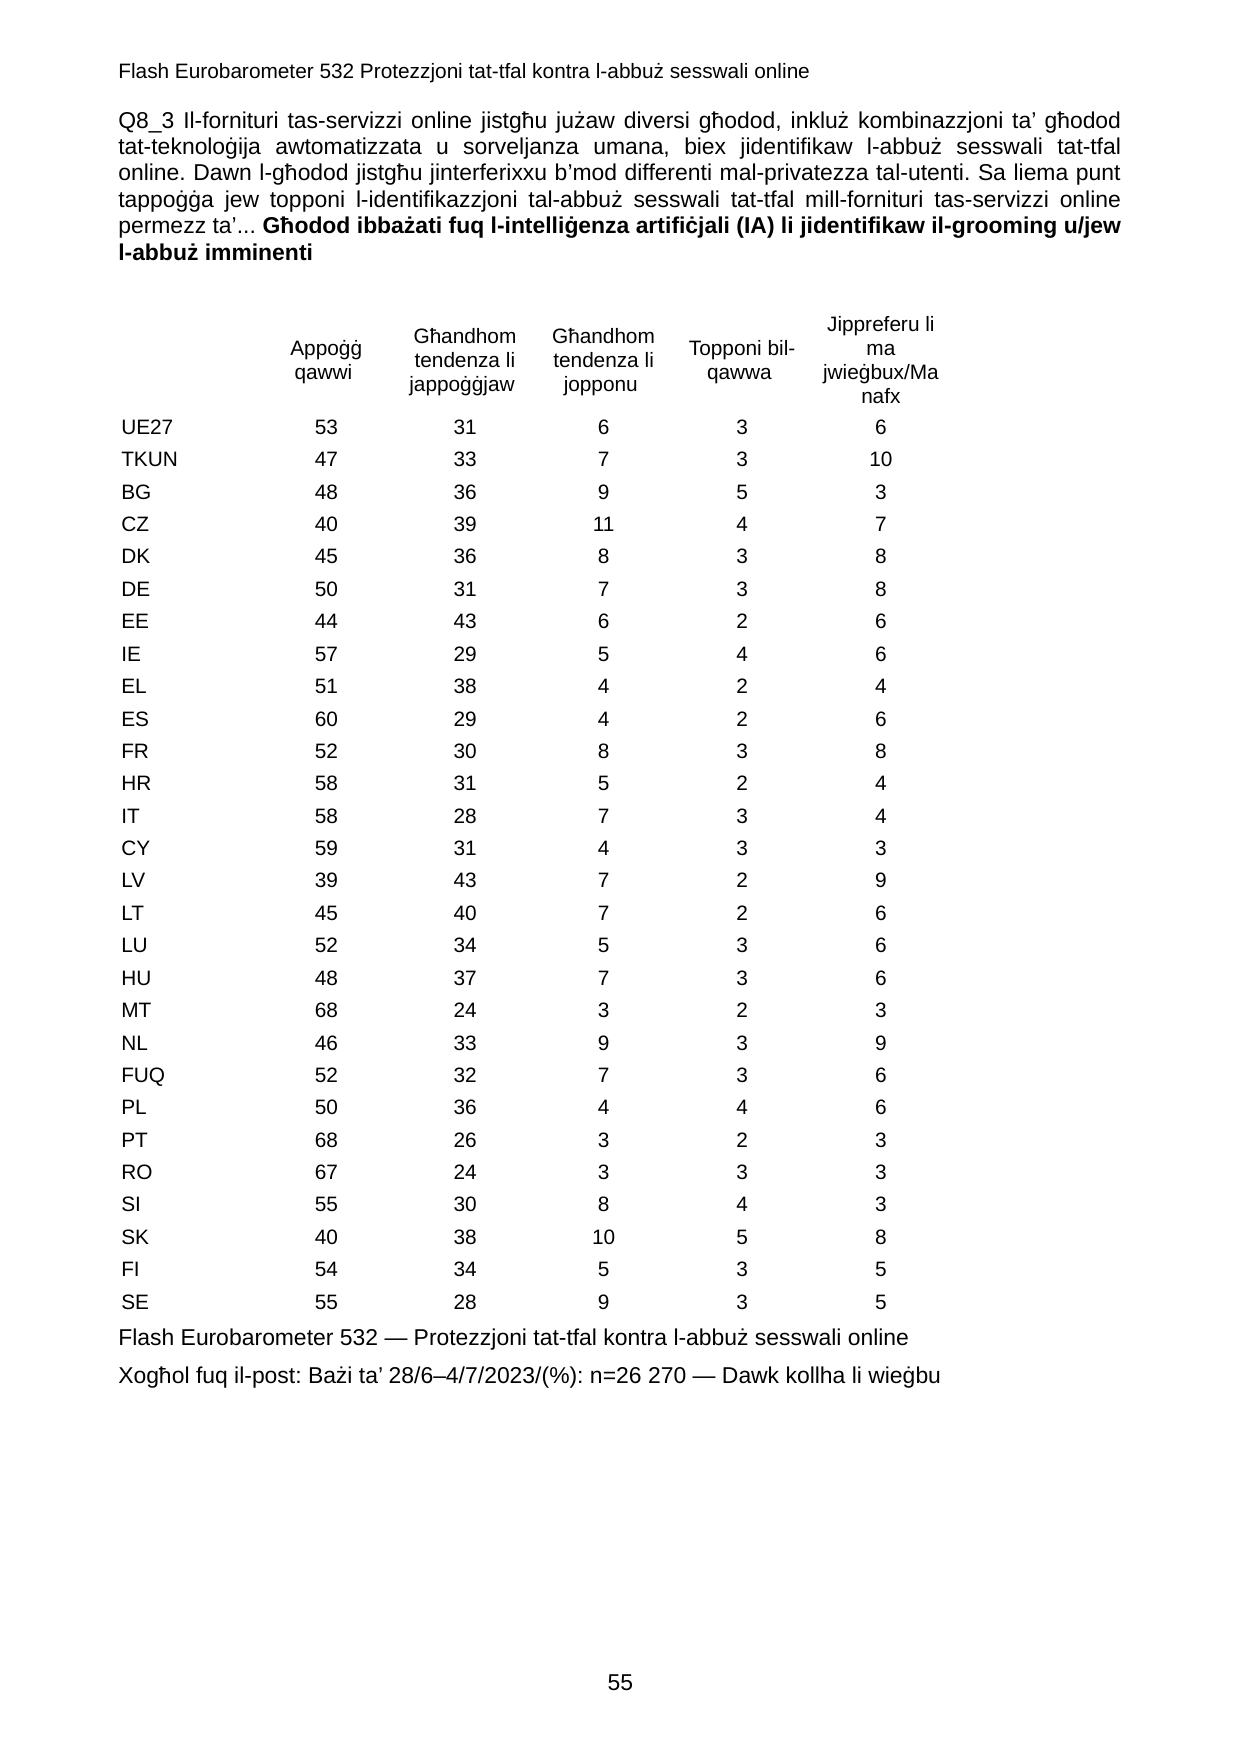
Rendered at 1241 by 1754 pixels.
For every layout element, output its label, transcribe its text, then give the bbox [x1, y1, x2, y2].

table_cell 6 [811, 605, 950, 637]
table_cell 39 [395, 508, 534, 540]
table_cell 45 [257, 540, 395, 573]
table_cell 36 [395, 1091, 534, 1123]
table_cell 3 [811, 475, 950, 508]
table_cell CZ [118, 508, 257, 540]
table_cell 7 [534, 443, 673, 475]
table_cell 58 [257, 799, 395, 832]
table_cell 2 [673, 670, 811, 702]
text Flash Eurobarometer 532 — Protezzjoni tat-tfal kontra l-abbuż sesswali online [118, 1324, 1122, 1350]
table_cell 3 [673, 735, 811, 767]
table_cell 3 [673, 832, 811, 864]
table_cell 9 [811, 864, 950, 897]
table_cell 9 [811, 1026, 950, 1058]
table_cell SI [118, 1188, 257, 1221]
table_cell 44 [257, 605, 395, 637]
table_cell LU [118, 929, 257, 961]
table_header Għandhom tendenza li jopponu [534, 309, 673, 411]
table_cell 3 [534, 994, 673, 1026]
table_cell 3 [811, 1188, 950, 1221]
table_cell BG [118, 475, 257, 508]
table_cell 28 [395, 1285, 534, 1318]
table_cell 3 [673, 540, 811, 573]
table_cell 2 [673, 994, 811, 1026]
table_cell 5 [534, 767, 673, 799]
table_cell 10 [534, 1221, 673, 1253]
table_cell 40 [257, 508, 395, 540]
table_cell 31 [395, 832, 534, 864]
table_cell 57 [257, 638, 395, 670]
table_cell 68 [257, 994, 395, 1026]
table_cell 3 [811, 1123, 950, 1156]
table_cell 7 [534, 1059, 673, 1091]
table_cell NL [118, 1026, 257, 1058]
table_cell 33 [395, 1026, 534, 1058]
table_cell 3 [673, 1156, 811, 1188]
table_cell 43 [395, 605, 534, 637]
table_cell 8 [811, 735, 950, 767]
table_cell RO [118, 1156, 257, 1188]
table_cell 3 [673, 1026, 811, 1058]
table_cell 34 [395, 929, 534, 961]
table_cell 4 [673, 508, 811, 540]
table_cell LV [118, 864, 257, 897]
table_cell 31 [395, 411, 534, 443]
table_cell 30 [395, 1188, 534, 1221]
table_cell 51 [257, 670, 395, 702]
table_cell 24 [395, 994, 534, 1026]
table_cell 47 [257, 443, 395, 475]
table_cell 32 [395, 1059, 534, 1091]
table_cell 3 [811, 1156, 950, 1188]
table_cell 8 [534, 735, 673, 767]
table_cell 52 [257, 929, 395, 961]
table_cell 5 [811, 1253, 950, 1285]
table_cell 6 [811, 1059, 950, 1091]
table_cell EL [118, 670, 257, 702]
table_cell 54 [257, 1253, 395, 1285]
table_cell 2 [673, 702, 811, 734]
table_header Jippreferu li ma jwieġbux/Ma nafx [811, 309, 950, 411]
table_cell 2 [673, 1123, 811, 1156]
table_cell 26 [395, 1123, 534, 1156]
table_cell IE [118, 638, 257, 670]
table_cell 3 [534, 1156, 673, 1188]
table_cell 3 [673, 1285, 811, 1318]
table_cell 9 [534, 475, 673, 508]
table_cell 8 [811, 1221, 950, 1253]
table_cell 3 [534, 1123, 673, 1156]
table_cell 53 [257, 411, 395, 443]
table_cell 29 [395, 638, 534, 670]
table_cell 8 [811, 540, 950, 573]
table_cell 3 [673, 929, 811, 961]
table_cell 3 [673, 1059, 811, 1091]
table_cell 4 [673, 638, 811, 670]
table_cell 7 [811, 508, 950, 540]
table_cell FI [118, 1253, 257, 1285]
table_cell 6 [811, 929, 950, 961]
table_cell 5 [534, 638, 673, 670]
table_cell 7 [534, 961, 673, 994]
table_cell SK [118, 1221, 257, 1253]
table_cell 40 [395, 897, 534, 929]
table_cell EE [118, 605, 257, 637]
table_cell 45 [257, 897, 395, 929]
table_cell 7 [534, 799, 673, 832]
table_cell FR [118, 735, 257, 767]
table_cell 29 [395, 702, 534, 734]
table_cell 5 [673, 1221, 811, 1253]
table_cell 37 [395, 961, 534, 994]
table_header Għandhom tendenza li jappoġġjaw [395, 309, 534, 411]
table_cell 67 [257, 1156, 395, 1188]
table_cell LT [118, 897, 257, 929]
table_cell 34 [395, 1253, 534, 1285]
table_cell 3 [673, 961, 811, 994]
table_cell 6 [811, 961, 950, 994]
table_cell HU [118, 961, 257, 994]
table_cell SE [118, 1285, 257, 1318]
table_header Topponi bil-qawwa [673, 309, 811, 411]
table_cell 8 [534, 540, 673, 573]
table_cell 4 [811, 767, 950, 799]
table_cell 3 [673, 443, 811, 475]
table_cell 4 [534, 832, 673, 864]
table_cell 28 [395, 799, 534, 832]
table_cell 11 [534, 508, 673, 540]
table_cell MT [118, 994, 257, 1026]
table_cell 5 [534, 929, 673, 961]
table_cell 6 [811, 702, 950, 734]
table_cell 43 [395, 864, 534, 897]
table_cell 46 [257, 1026, 395, 1058]
table_cell 6 [534, 605, 673, 637]
table_cell 6 [811, 1091, 950, 1123]
table_cell 8 [811, 573, 950, 605]
table_cell 39 [257, 864, 395, 897]
table_cell 58 [257, 767, 395, 799]
table_cell 24 [395, 1156, 534, 1188]
table_cell 8 [534, 1188, 673, 1221]
table_cell IT [118, 799, 257, 832]
table_cell 3 [673, 573, 811, 605]
table_cell 4 [534, 1091, 673, 1123]
table_cell 40 [257, 1221, 395, 1253]
table_cell DE [118, 573, 257, 605]
table_cell 3 [673, 799, 811, 832]
table_cell TKUN [118, 443, 257, 475]
table_cell DK [118, 540, 257, 573]
table_cell 31 [395, 573, 534, 605]
table_cell 50 [257, 1091, 395, 1123]
text Xogħol fuq il-post: Bażi ta’ 28/6–4/7/2023/(%): n=26 270 — Dawk kollha li wieġbu [118, 1362, 1122, 1388]
table_cell 36 [395, 540, 534, 573]
table_cell PT [118, 1123, 257, 1156]
table_cell 2 [673, 767, 811, 799]
table_cell 55 [257, 1188, 395, 1221]
table_header Appoġġ qawwi [257, 309, 395, 411]
table_cell 7 [534, 573, 673, 605]
table_header [118, 309, 257, 411]
table_cell 6 [811, 638, 950, 670]
table_cell 38 [395, 1221, 534, 1253]
table_cell HR [118, 767, 257, 799]
table_cell ES [118, 702, 257, 734]
table_cell 6 [811, 897, 950, 929]
table_cell 7 [534, 864, 673, 897]
table_cell 68 [257, 1123, 395, 1156]
table_cell 3 [673, 411, 811, 443]
table_cell 31 [395, 767, 534, 799]
table_cell 10 [811, 443, 950, 475]
table_cell 4 [673, 1091, 811, 1123]
table_cell 4 [811, 799, 950, 832]
table_cell 7 [534, 897, 673, 929]
table_cell 48 [257, 961, 395, 994]
table_cell 6 [534, 411, 673, 443]
table_cell 30 [395, 735, 534, 767]
table_cell 38 [395, 670, 534, 702]
table_cell 3 [811, 832, 950, 864]
table_cell PL [118, 1091, 257, 1123]
table_cell 36 [395, 475, 534, 508]
table_cell 2 [673, 897, 811, 929]
table_cell 52 [257, 1059, 395, 1091]
table_cell 9 [534, 1026, 673, 1058]
table_cell 6 [811, 411, 950, 443]
table_cell 5 [673, 475, 811, 508]
table_cell 4 [673, 1188, 811, 1221]
table_cell UE27 [118, 411, 257, 443]
table_cell 4 [811, 670, 950, 702]
table_cell CY [118, 832, 257, 864]
table_cell 5 [811, 1285, 950, 1318]
table_cell 5 [534, 1253, 673, 1285]
table_cell FUQ [118, 1059, 257, 1091]
table_cell 33 [395, 443, 534, 475]
table_cell 2 [673, 864, 811, 897]
text Q8_3 Il-fornituri tas-servizzi online jistgħu jużaw diversi għodod, inkluż kombinazzjoni ta’ għodod tat-teknoloġija awtomatizzata u sorveljanza umana, biex jidentifikaw l-abbuż sesswali tat-tfal online. Dawn l-għodod jistgħu jinterferixxu b’mod differenti mal-privatezza tal-utenti. Sa liema punt tappoġġa jew topponi l-identifikazzjoni tal-abbuż sesswali tat-tfal mill-fornituri tas-servizzi online permezz ta’... Għodod ibbażati fuq l-intelliġenza artifiċjali (IA) li jidentifikaw il-grooming u/jew l-abbuż imminenti [118, 107, 1122, 265]
table_cell 50 [257, 573, 395, 605]
table_cell 60 [257, 702, 395, 734]
table_cell 48 [257, 475, 395, 508]
table_cell 9 [534, 1285, 673, 1318]
table_cell 52 [257, 735, 395, 767]
table_cell 2 [673, 605, 811, 637]
table_cell 4 [534, 670, 673, 702]
table_cell 3 [673, 1253, 811, 1285]
table_cell 59 [257, 832, 395, 864]
table_cell 4 [534, 702, 673, 734]
table_cell 55 [257, 1285, 395, 1318]
table_cell 3 [811, 994, 950, 1026]
